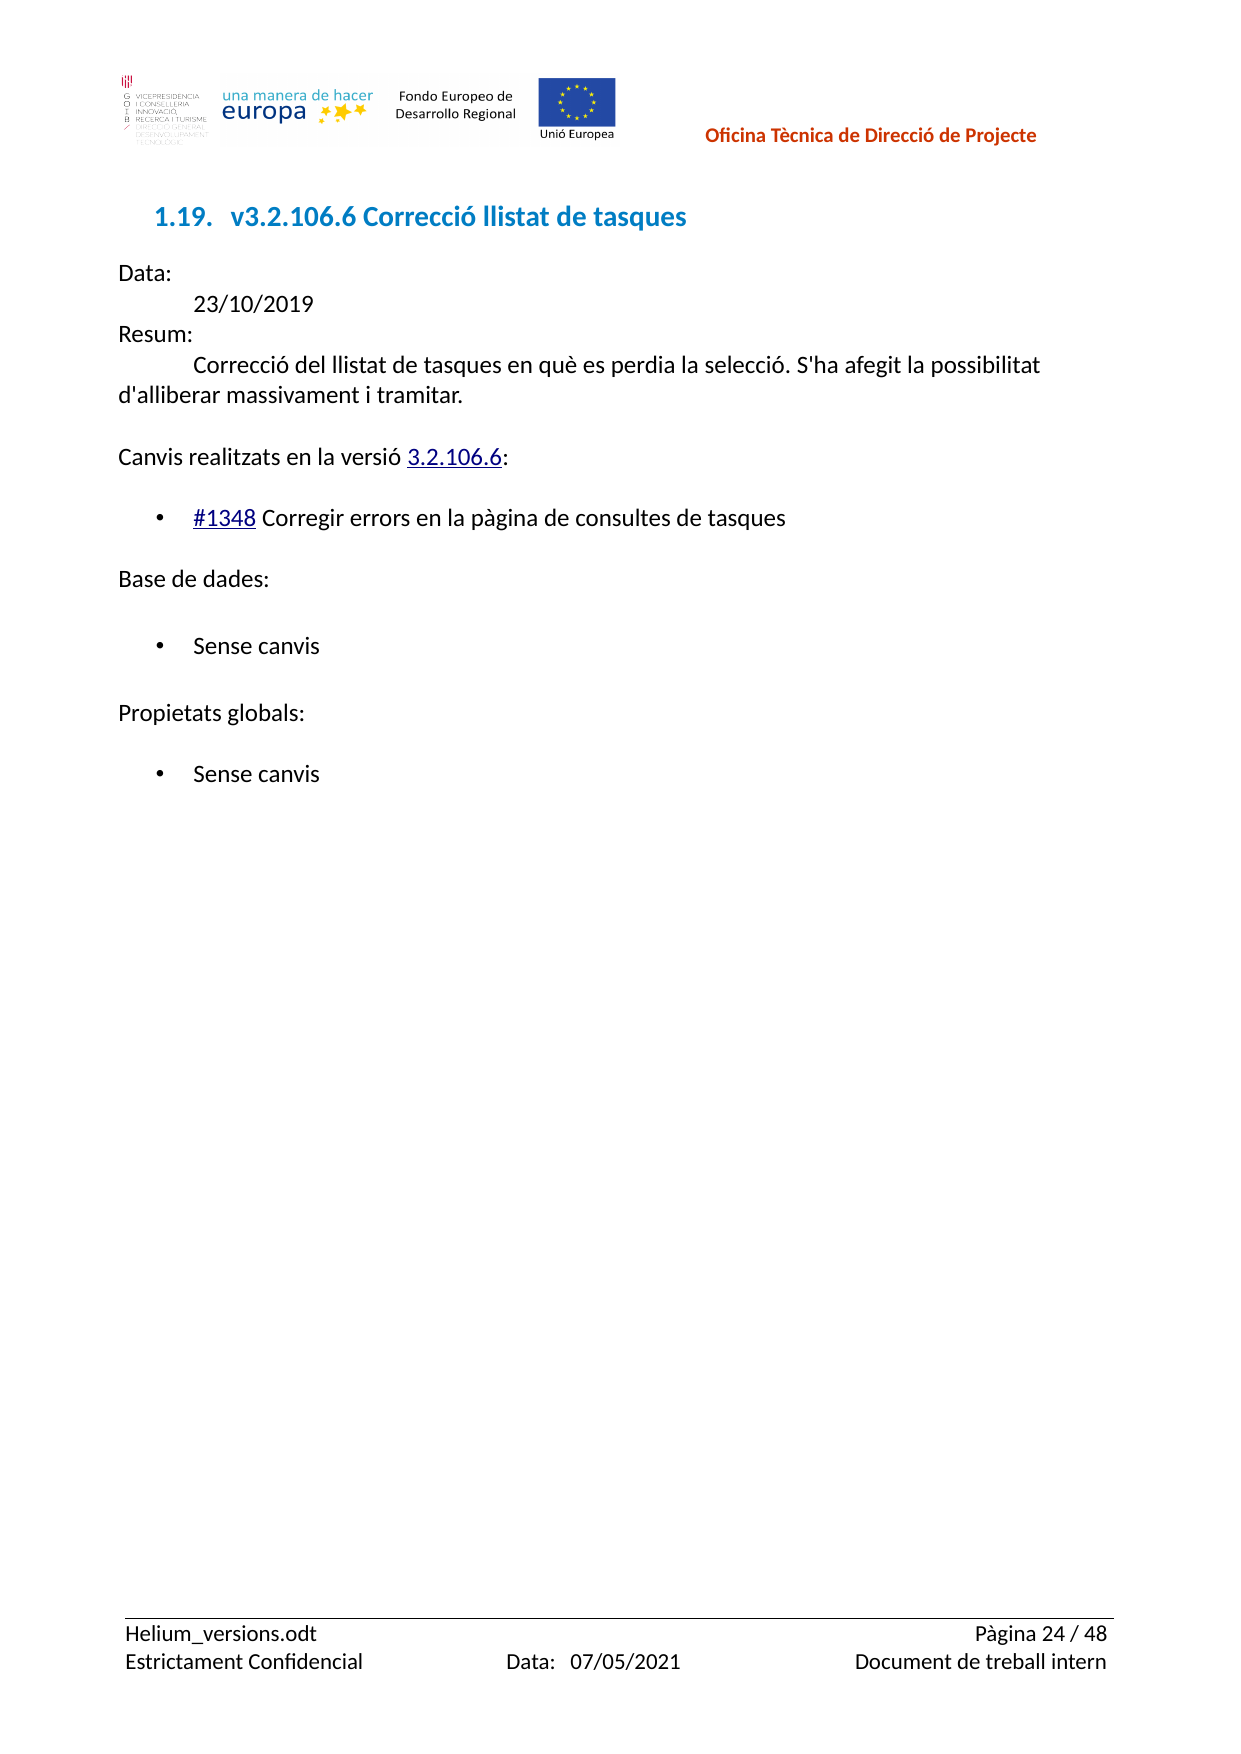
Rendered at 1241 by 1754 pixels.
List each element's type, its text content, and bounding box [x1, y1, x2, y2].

list Sense canvis [156, 758, 1122, 788]
list #1348 Corregir errors en la pàgina de consultes de tasques [156, 502, 1122, 532]
text Correcció del llistat de tasques en què es perdia la selecció. S'ha afegit la possibilitat d'alliberar massivament i tramitar. [118, 349, 1122, 410]
text Base de dades: [118, 563, 1122, 593]
text Data: [118, 258, 1122, 288]
picture [219, 73, 621, 147]
text 23/10/2019 [118, 288, 1122, 319]
picture [118, 73, 213, 147]
text Propietats globals: [118, 697, 1122, 727]
text Resum: [118, 319, 1122, 349]
subtitle v3.2.106.6 Correcció llistat de tasques [153, 198, 1122, 234]
text Canvis realitzats en la versió 3.2.106.6: [118, 441, 1122, 471]
list Sense canvis [156, 630, 1122, 660]
